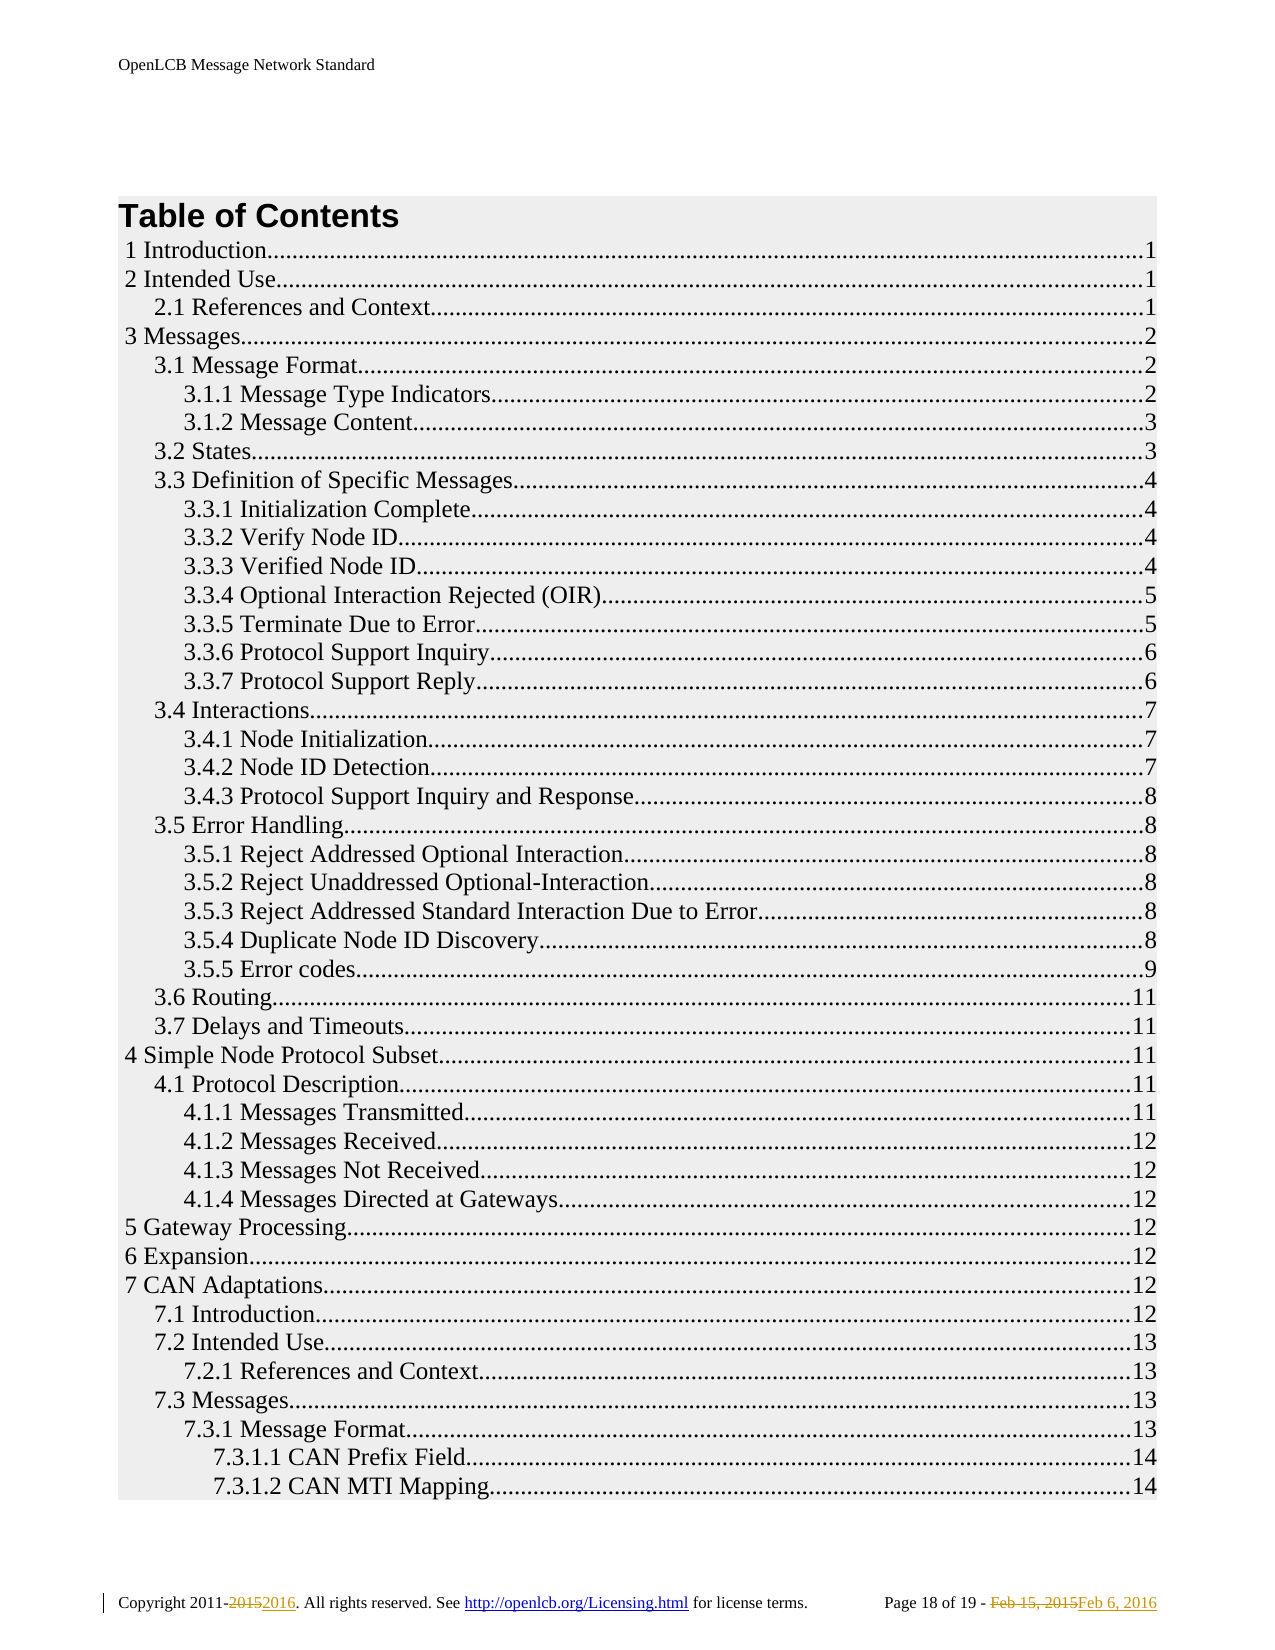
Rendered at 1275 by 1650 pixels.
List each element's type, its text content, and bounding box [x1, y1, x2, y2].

text 7.3.1.2 CAN MTI Mapping 14 [207, 1471, 1157, 1500]
text 3.4.1 Node Initialization 7 [177, 724, 1157, 752]
text 4 Simple Node Protocol Subset 11 [118, 1040, 1157, 1069]
text 3.3.7 Protocol Support Reply 6 [177, 666, 1157, 695]
text 3.3 Definition of Specific Messages 4 [148, 465, 1157, 494]
text 7 CAN Adaptations 12 [118, 1270, 1157, 1299]
text 3.1.1 Message Type Indicators 2 [177, 379, 1157, 407]
text 4.1.3 Messages Not Received 12 [177, 1155, 1157, 1184]
text 7.3.1 Message Format 13 [177, 1414, 1157, 1442]
text 7.1 Introduction 12 [148, 1299, 1157, 1327]
text 4.1.1 Messages Transmitted 11 [177, 1097, 1157, 1126]
text 7.3.1.1 CAN Prefix Field 14 [207, 1442, 1157, 1471]
text 3.3.4 Optional Interaction Rejected (OIR) 5 [177, 580, 1157, 609]
text 2.1 References and Context 1 [148, 292, 1157, 321]
text 3.1 Message Format 2 [148, 350, 1157, 379]
text 3.1.2 Message Content 3 [177, 407, 1157, 436]
text 7.2.1 References and Context 13 [177, 1356, 1157, 1385]
text 3.4.2 Node ID Detection 7 [177, 752, 1157, 781]
text 7.3 Messages 13 [148, 1385, 1157, 1414]
text 3.3.5 Terminate Due to Error 5 [177, 609, 1157, 637]
text 3.4.3 Protocol Support Inquiry and Response 8 [177, 781, 1157, 810]
text 7.2 Intended Use 13 [148, 1327, 1157, 1356]
text 3.3.2 Verify Node ID 4 [177, 522, 1157, 551]
text 1 Introduction 1 [118, 235, 1157, 264]
text 4.1.4 Messages Directed at Gateways 12 [177, 1184, 1157, 1212]
text 3 Messages 2 [118, 321, 1157, 350]
text 3.5.5 Error codes 9 [177, 954, 1157, 982]
text 3.3.3 Verified Node ID 4 [177, 551, 1157, 580]
text 4.1.2 Messages Received 12 [177, 1126, 1157, 1155]
text 3.6 Routing 11 [148, 982, 1157, 1011]
text 6 Expansion 12 [118, 1241, 1157, 1270]
text 4.1 Protocol Description 11 [148, 1069, 1157, 1097]
text 3.7 Delays and Timeouts 11 [148, 1011, 1157, 1040]
text 3.5.2 Reject Unaddressed Optional-Interaction 8 [177, 867, 1157, 896]
subtitle Table of Contents [118, 196, 1157, 235]
text 3.4 Interactions 7 [148, 695, 1157, 724]
text 5 Gateway Processing 12 [118, 1212, 1157, 1241]
text 3.3.6 Protocol Support Inquiry 6 [177, 637, 1157, 666]
text 3.5.1 Reject Addressed Optional Interaction 8 [177, 839, 1157, 867]
text 3.5.4 Duplicate Node ID Discovery 8 [177, 925, 1157, 954]
text 3.2 States 3 [148, 436, 1157, 465]
text 3.5.3 Reject Addressed Standard Interaction Due to Error 8 [177, 896, 1157, 925]
text 3.5 Error Handling 8 [148, 810, 1157, 839]
text 3.3.1 Initialization Complete 4 [177, 494, 1157, 522]
text 2 Intended Use 1 [118, 264, 1157, 292]
